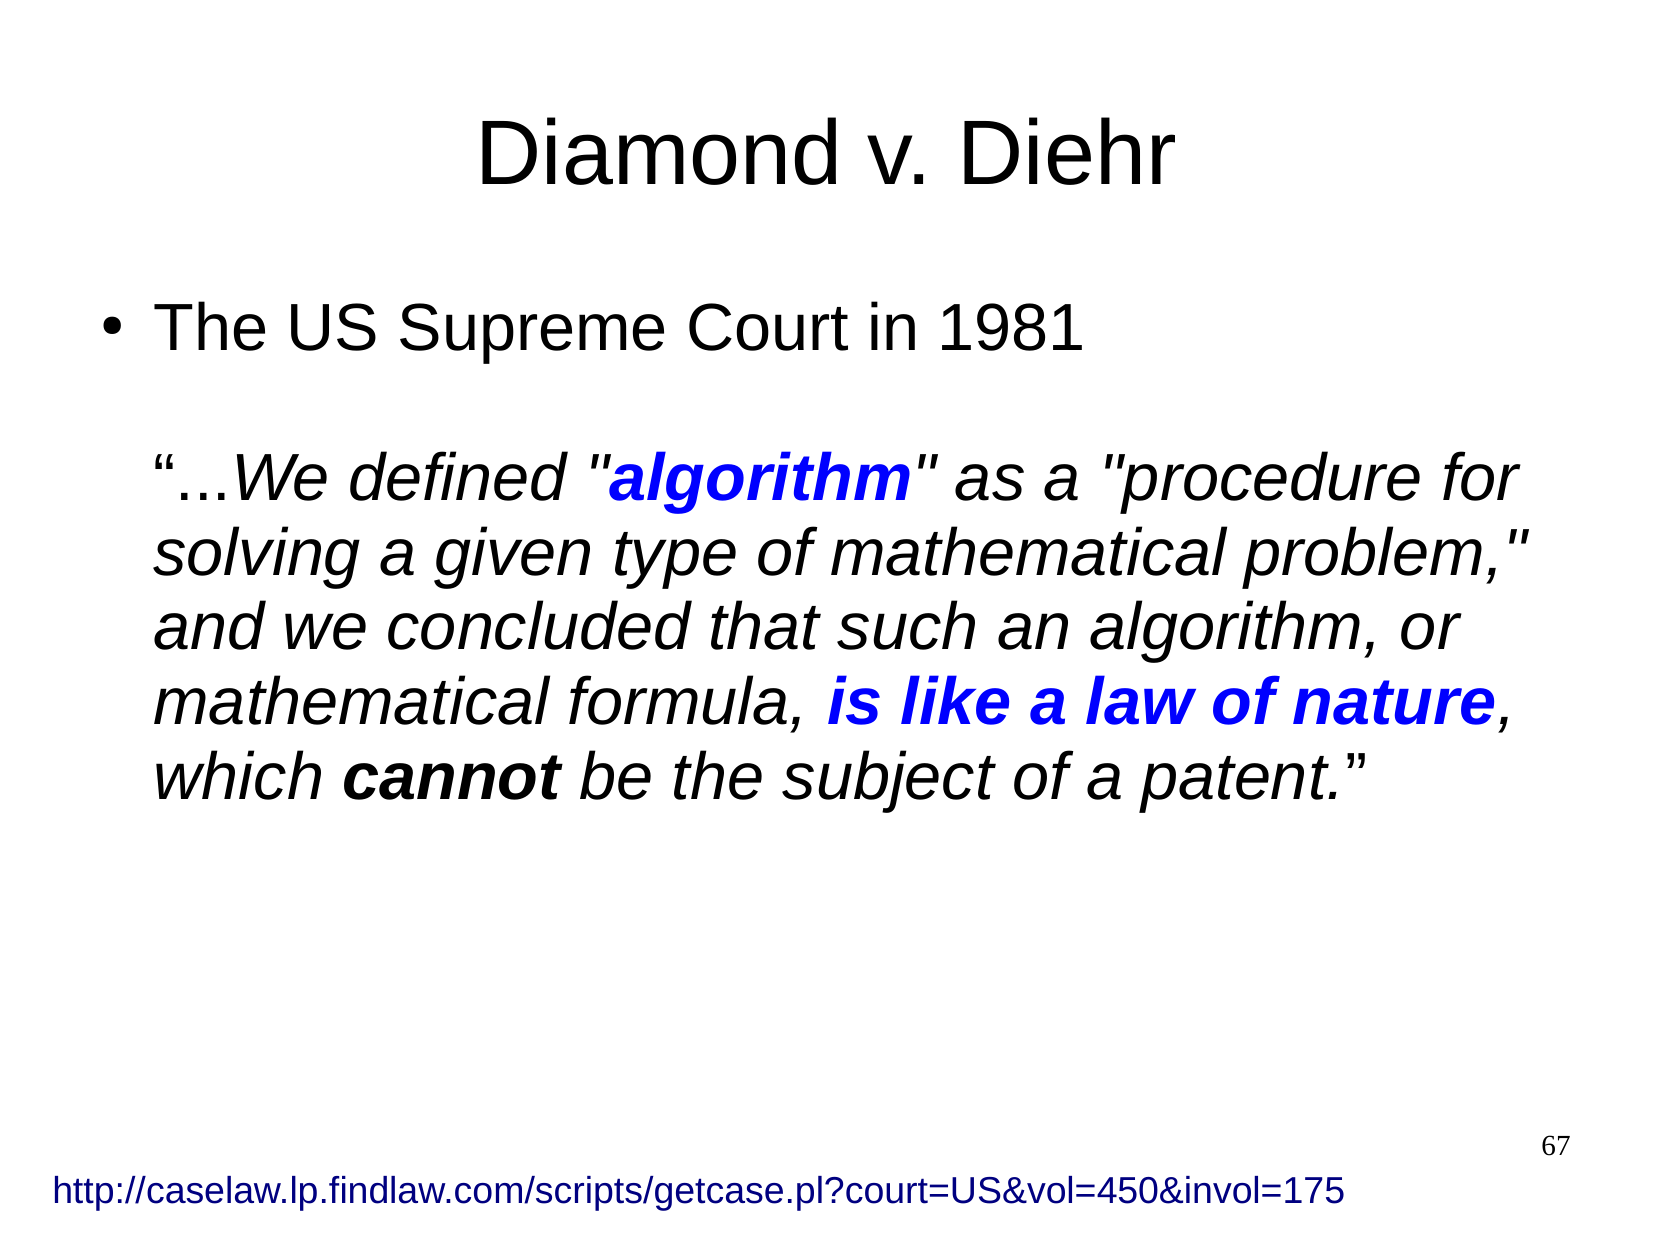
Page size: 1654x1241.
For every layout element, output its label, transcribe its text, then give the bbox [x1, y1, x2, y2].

text_box http://caselaw.lp.findlaw.com/scripts/getcase.pl?court=US&vol=450&invol=175 [37, 1162, 1613, 1220]
title Diamond v. Diehr [82, 49, 1571, 257]
list The US Supreme Court in 1981 “...We defined "algorithm" as a "procedure for solving a given type of mathematical problem," and we concluded that such an algorithm, or mathematical formula, is like a law of nature, which cannot be the subject of a patent.” [82, 290, 1571, 1094]
